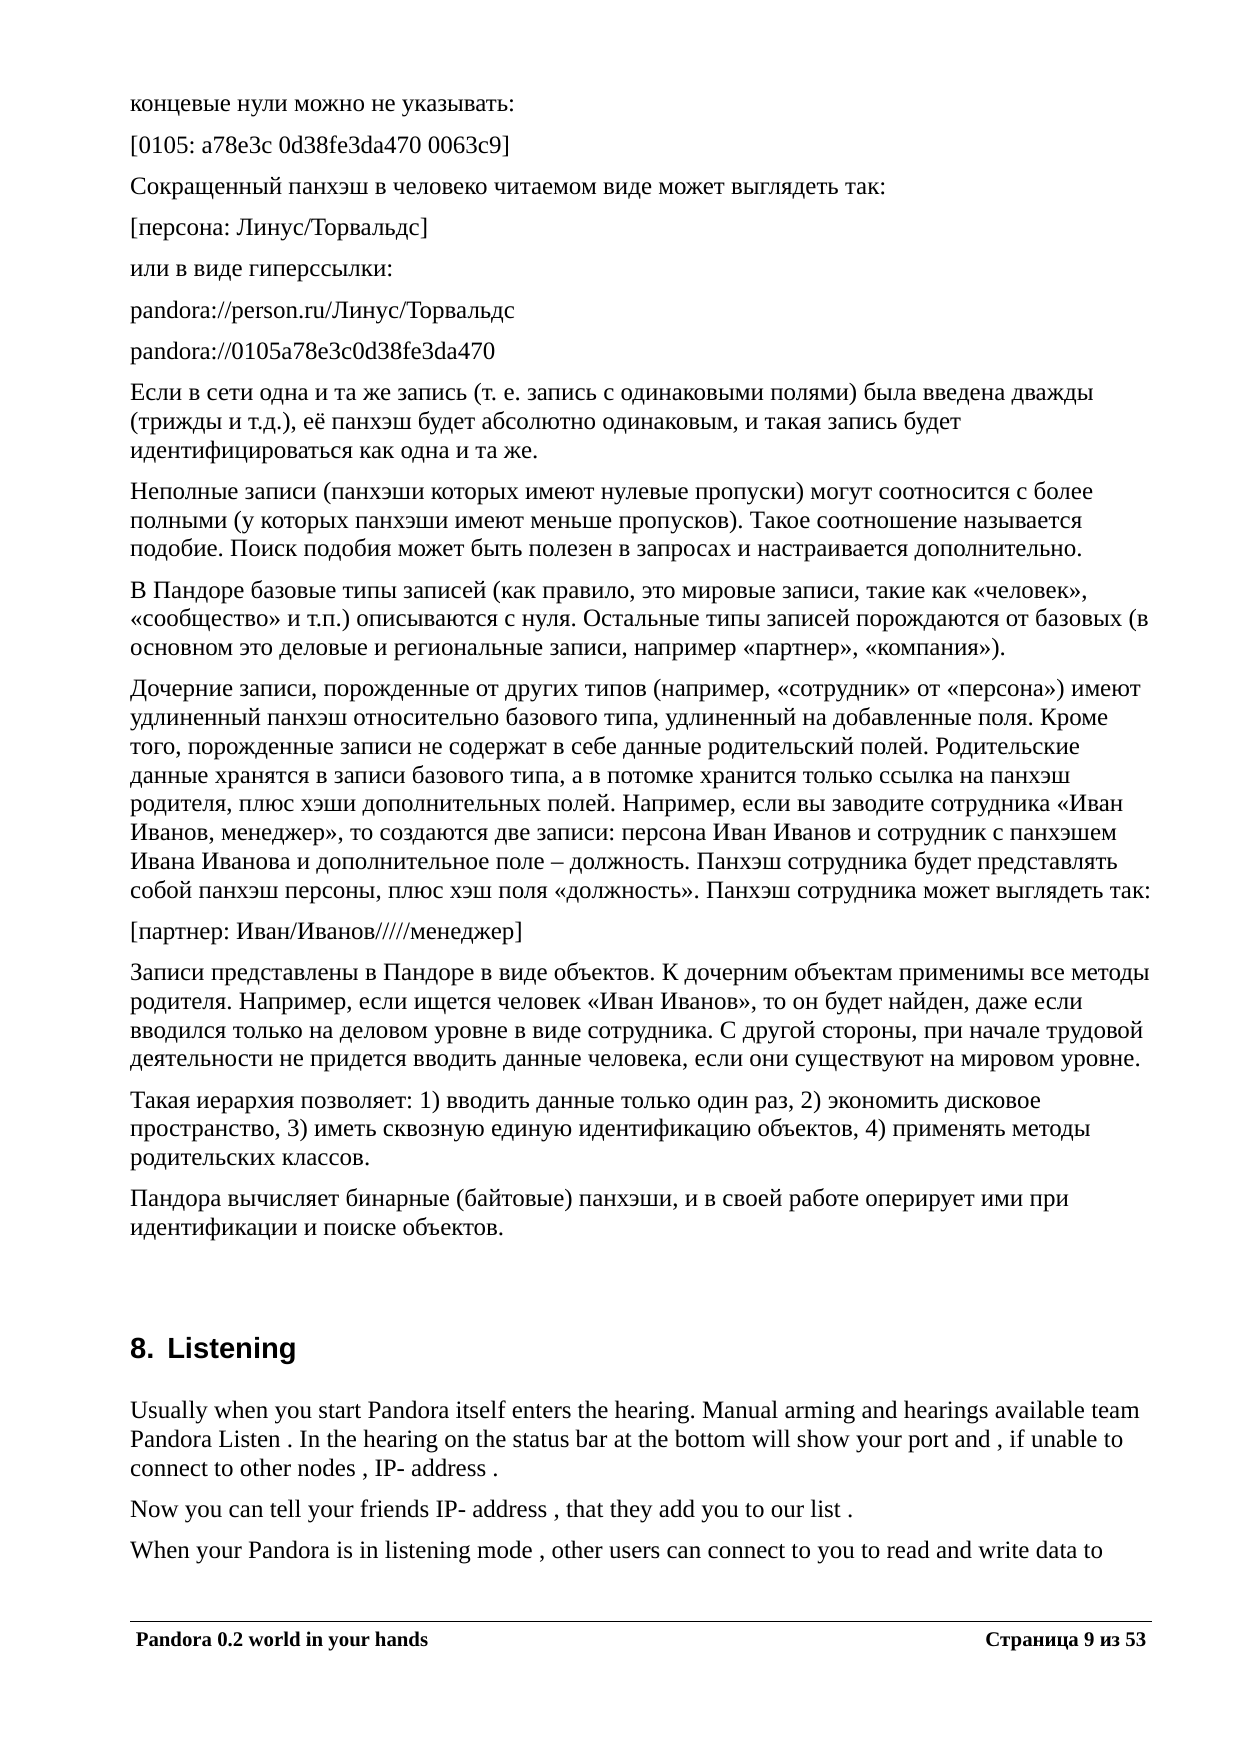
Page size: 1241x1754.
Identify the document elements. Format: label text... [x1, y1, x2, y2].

text Пандора вычисляет бинарные (байтовые) панхэши, и в своей работе оперирует ими при идентификации и поиске объектов. [130, 1183, 1152, 1241]
text [0105: a78e3c 0d38fe3da470 0063c9] [130, 130, 1152, 158]
text [персона: Линус/Торвальдс] [130, 212, 1152, 241]
text Дочерние записи, порожденные от других типов (например, «сотрудник» от «персона») имеют удлиненный панхэш относительно базового типа, удлиненный на добавленные поля. Кроме того, порожденные записи не содержат в себе данные родительский полей. Родительские данные хранятся в записи базового типа, а в потомке хранится только ссылка на панхэш родителя, плюс хэши дополнительных полей. Например, если вы заводите сотрудника «Иван Иванов, менеджер», то создаются две записи: персона Иван Иванов и сотрудник с панхэшем Ивана Иванова и дополнительное поле – должность. Панхэш сотрудника будет представлять собой панхэш персоны, плюс хэш поля «должность». Панхэш сотрудника может выглядеть так: [130, 673, 1152, 903]
text [партнер: Иван/Иванов/////менеджер] [130, 916, 1152, 945]
text pandora://person.ru/Линус/Торвальдс [130, 295, 1152, 323]
subtitle Listening [130, 1331, 1152, 1365]
text pandora://0105a78e3c0d38fe3da470 [130, 336, 1152, 365]
text Now you can tell your friends IP- address , that they add you to our list . [130, 1494, 1152, 1523]
text концевые нули можно не указывать: [130, 88, 1152, 117]
text Если в сети одна и та же запись (т. е. запись с одинаковыми полями) была введена дважды (трижды и т.д.), её панхэш будет абсолютно одинаковым, и такая запись будет идентифицироваться как одна и та же. [130, 377, 1152, 463]
text When your Pandora is in listening mode , other users can connect to you to read and write data to [130, 1535, 1152, 1564]
text или в виде гиперссылки: [130, 253, 1152, 282]
text Неполные записи (панхэши которых имеют нулевые пропуски) могут соотносится с более полными (у которых панхэши имеют меньше пропусков). Такое соотношение называется подобие. Поиск подобия может быть полезен в запросах и настраивается дополнительно. [130, 476, 1152, 562]
text Такая иерархия позволяет: 1) вводить данные только один раз, 2) экономить дисковое пространство, 3) иметь сквозную единую идентификацию объектов, 4) применять методы родительских классов. [130, 1085, 1152, 1171]
text Сокращенный панхэш в человеко читаемом виде может выглядеть так: [130, 171, 1152, 200]
text В Пандоре базовые типы записей (как правило, это мировые записи, такие как «человек», «сообщество» и т.п.) описываются с нуля. Остальные типы записей порождаются от базовых (в основном это деловые и региональные записи, например «партнер», «компания»). [130, 575, 1152, 661]
text Записи представлены в Пандоре в виде объектов. К дочерним объектам применимы все методы родителя. Например, если ищется человек «Иван Иванов», то он будет найден, даже если вводился только на деловом уровне в виде сотрудника. С другой стороны, при начале трудовой деятельности не придется вводить данные человека, если они существуют на мировом уровне. [130, 957, 1152, 1072]
text Usually when you start Pandora itself enters the hearing. Manual arming and hearings available team Pandora Listen . In the hearing on the status bar at the bottom will show your port and , if unable to connect to other nodes , IP- address . [130, 1395, 1152, 1481]
